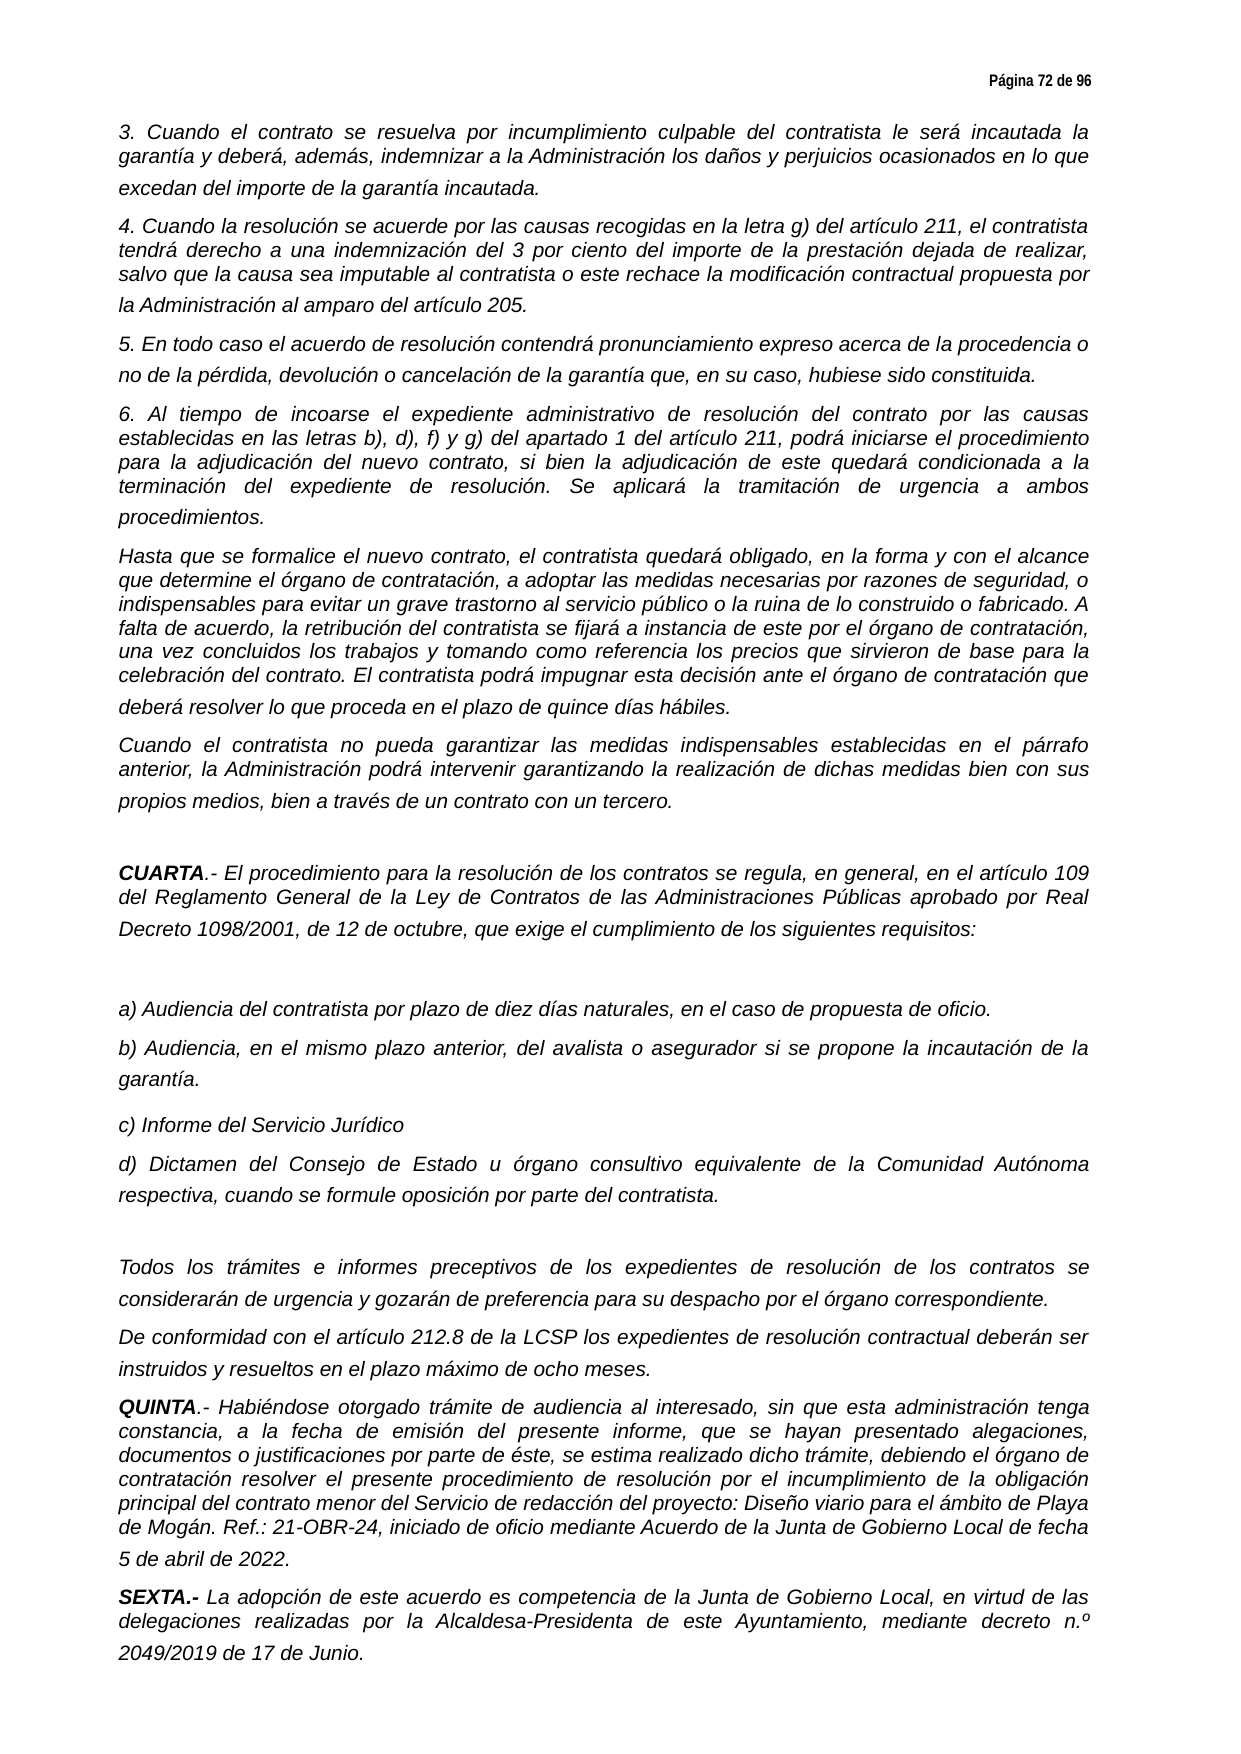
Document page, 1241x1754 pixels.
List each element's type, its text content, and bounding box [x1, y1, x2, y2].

text QUINTA.- Habiéndose otorgado trámite de audiencia al interesado, sin que esta administración tenga constancia, a la fecha de emisión del presente informe, que se hayan presentado alegaciones, documentos o justificaciones por parte de éste, se estima realizado dicho trámite, debiendo el órgano de contratación resolver el presente procedimiento de resolución por el incumplimiento de la obligación principal del contrato menor del Servicio de redacción del proyecto: Diseño viario para el ámbito de Playa de Mogán. Ref.: 21-OBR-24, iniciado de oficio mediante Acuerdo de la Junta de Gobierno Local de fecha 5 de abril de 2022. [118, 1395, 1092, 1572]
text SEXTA.- La adopción de este acuerdo es competencia de la Junta de Gobierno Local, en virtud de las delegaciones realizadas por la Alcaldesa-Presidenta de este Ayuntamiento, mediante decreto n.º 2049/2019 de 17 de Junio. [118, 1585, 1092, 1666]
text Hasta que se formalice el nuevo contrato, el contratista quedará obligado, en la forma y con el alcance que determine el órgano de contratación, a adoptar las medidas necesarias por razones de seguridad, o indispensables para evitar un grave trastorno al servicio público o la ruina de lo construido o fabricado. A falta de acuerdo, la retribución del contratista se fijará a instancia de este por el órgano de contratación, una vez concluidos los trabajos y tomando como referencia los precios que sirvieron de base para la celebración del contrato. El contratista podrá impugnar esta decisión ante el órgano de contratación que deberá resolver lo que proceda en el plazo de quince días hábiles. [118, 543, 1092, 721]
text CUARTA.- El procedimiento para la resolución de los contratos se regula, en general, en el artículo 109 del Reglamento General de la Ley de Contratos de las Administraciones Públicas aprobado por Real Decreto 1098/2001, de 12 de octubre, que exige el cumplimiento de los siguientes requisitos: [118, 861, 1092, 943]
text 3. Cuando el contrato se resuelva por incumplimiento culpable del contratista le será incautada la garantía y deberá, además, indemnizar a la Administración los daños y perjuicios ocasionados en lo que excedan del importe de la garantía incautada. [118, 120, 1092, 201]
text d) Dictamen del Consejo de Estado u órgano consultivo equivalente de la Comunidad Autónoma respectiva, cuando se formule oposición por parte del contratista. [118, 1151, 1092, 1209]
text 4. Cuando la resolución se acuerde por las causas recogidas en la letra g) del artículo 211, el contratista tendrá derecho a una indemnización del 3 por ciento del importe de la prestación dejada de realizar, salvo que la causa sea imputable al contratista o este rechace la modificación contractual propuesta por la Administración al amparo del artículo 205. [118, 214, 1092, 319]
text b) Audiencia, en el mismo plazo anterior, del avalista o asegurador si se propone la incautación de la garantía. [118, 1035, 1092, 1093]
text a) Audiencia del contratista por plazo de diez días naturales, en el caso de propuesta de oficio. [118, 989, 1092, 1023]
text Cuando el contratista no pueda garantizar las medidas indispensables establecidas en el párrafo anterior, la Administración podrá intervenir garantizando la realización de dichas medidas bien con sus propios medios, bien a través de un contrato con un tercero. [118, 733, 1092, 815]
text c) Informe del Servicio Jurídico [118, 1105, 1092, 1139]
text Todos los trámites e informes preceptivos de los expedientes de resolución de los contratos se considerarán de urgencia y gozarán de preferencia para su despacho por el órgano correspondiente. [118, 1221, 1092, 1312]
text 6. Al tiempo de incoarse el expediente administrativo de resolución del contrato por las causas establecidas en las letras b), d), f) y g) del apartado 1 del artículo 211, podrá iniciarse el procedimiento para la adjudicación del nuevo contrato, si bien la adjudicación de este quedará condicionada a la terminación del expediente de resolución. Se aplicará la tramitación de urgencia a ambos procedimientos. [118, 402, 1092, 531]
text 5. En todo caso el acuerdo de resolución contendrá pronunciamiento expreso acerca de la procedencia o no de la pérdida, devolución o cancelación de la garantía que, en su caso, hubiese sido constituida. [118, 332, 1092, 389]
text De conformidad con el artículo 212.8 de la LCSP los expedientes de resolución contractual deberán ser instruidos y resueltos en el plazo máximo de ocho meses. [118, 1325, 1092, 1382]
